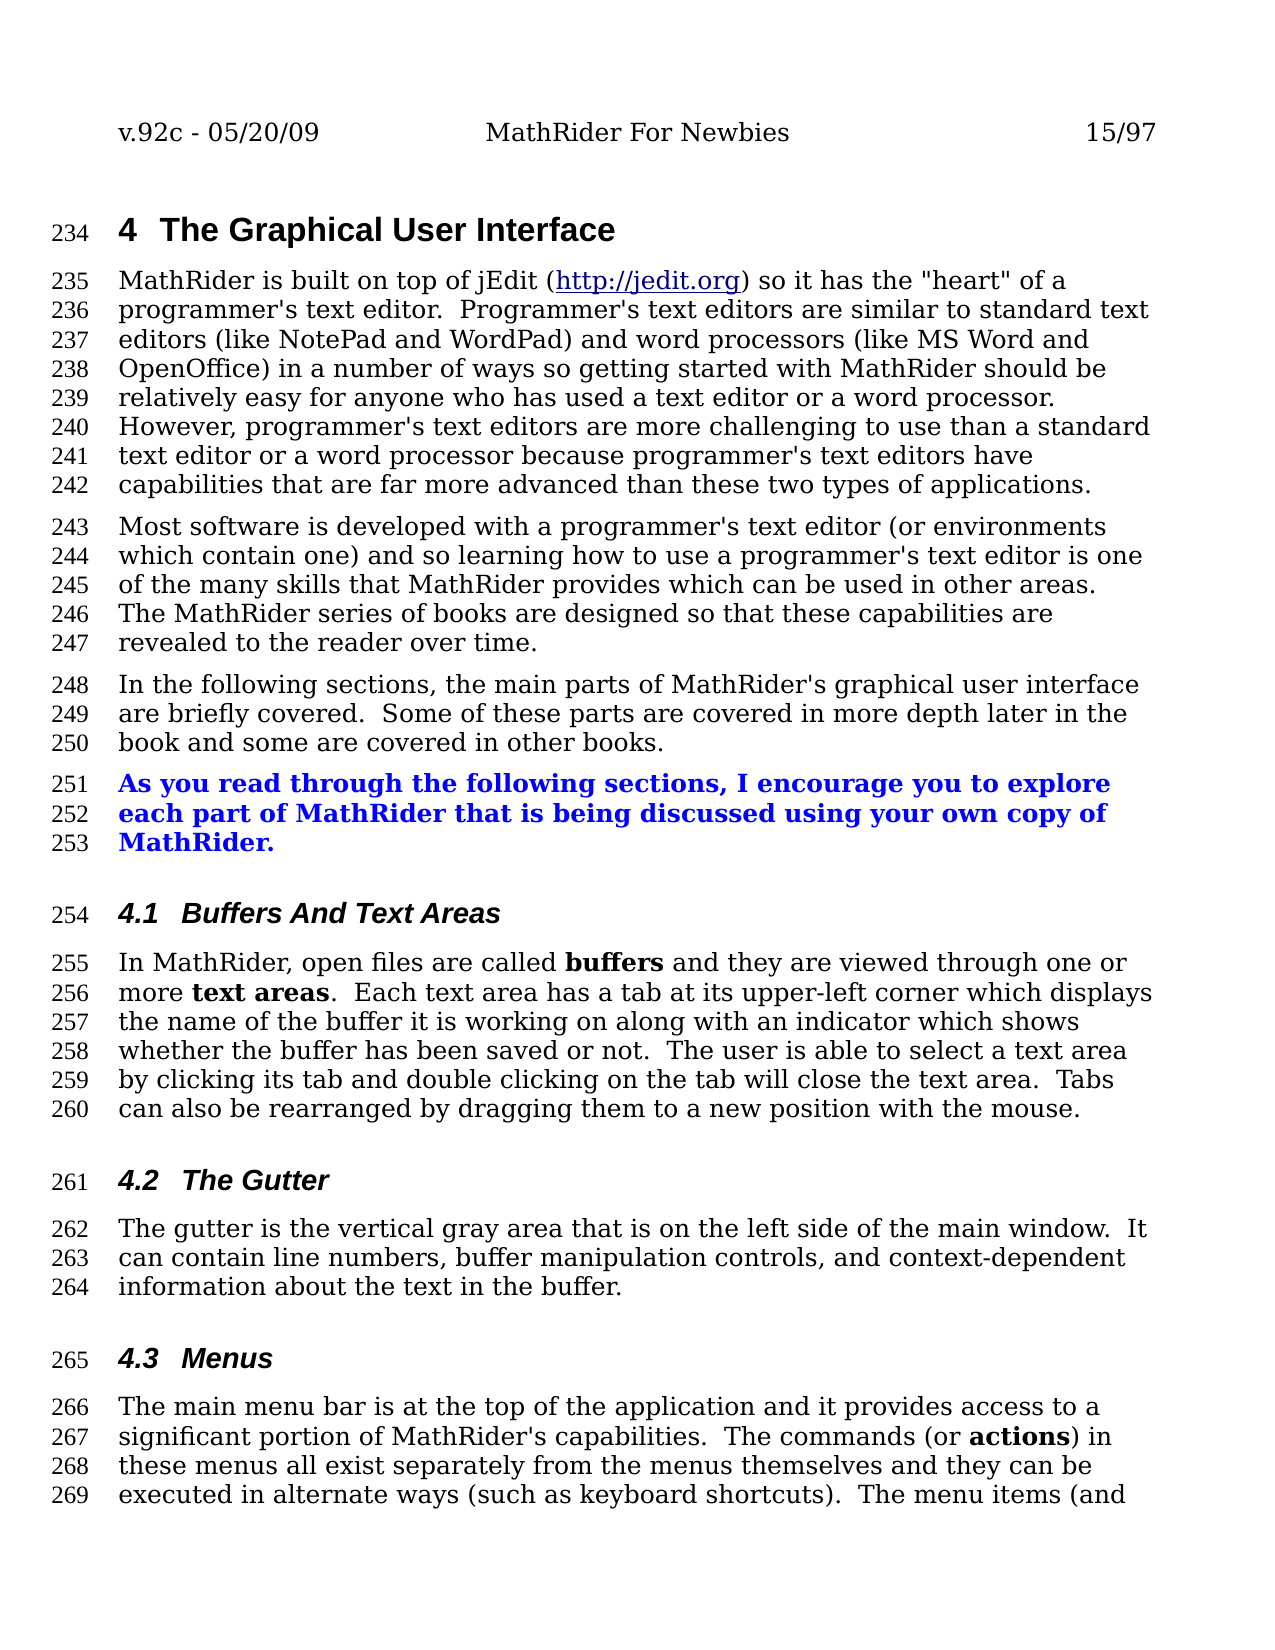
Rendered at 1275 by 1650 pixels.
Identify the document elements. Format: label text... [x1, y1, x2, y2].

text As you read through the following sections, I encourage you to explore each part of MathRider that is being discussed using your own copy of MathRider. [118, 769, 1157, 857]
text The gutter is the vertical gray area that is on the left side of the main window. It can contain line numbers, buffer manipulation controls, and context-dependent information about the text in the buffer. [118, 1214, 1157, 1302]
subtitle The Graphical User Interface [118, 210, 1157, 248]
subtitle Menus [118, 1341, 1157, 1374]
subtitle Buffers And Text Areas [118, 897, 1157, 930]
text MathRider is built on top of jEdit (http://jedit.org) so it has the "heart" of a programmer's text editor. Programmer's text editors are similar to standard text editors (like NotePad and WordPad) and word processors (like MS Word and OpenOffice) in a number of ways so getting started with MathRider should be relatively easy for anyone who has used a text editor or a word processor. However, programmer's text editors are more challenging to use than a standard text editor or a word processor because programmer's text editors have capabilities that are far more advanced than these two types of applications. [118, 266, 1157, 500]
subtitle The Gutter [118, 1163, 1157, 1196]
text Most software is developed with a programmer's text editor (or environments which contain one) and so learning how to use a programmer's text editor is one of the many skills that MathRider provides which can be used in other areas. The MathRider series of books are designed so that these capabilities are revealed to the reader over time. [118, 512, 1157, 658]
text In the following sections, the main parts of MathRider's graphical user interface are briefly covered. Some of these parts are covered in more depth later in the book and some are covered in other books. [118, 670, 1157, 757]
text The main menu bar is at the top of the application and it provides access to a significant portion of MathRider's capabilities. The commands (or actions) in these menus all exist separately from the menus themselves and they can be executed in alternate ways (such as keyboard shortcuts). The menu items (and [118, 1392, 1157, 1509]
text In MathRider, open files are called buffers and they are viewed through one or more text areas. Each text area has a tab at its upper-left corner which displays the name of the buffer it is working on along with an indicator which shows whether the buffer has been saved or not. The user is able to select a text area by clicking its tab and double clicking on the tab will close the text area. Tabs can also be rearranged by dragging them to a new position with the mouse. [118, 948, 1157, 1123]
